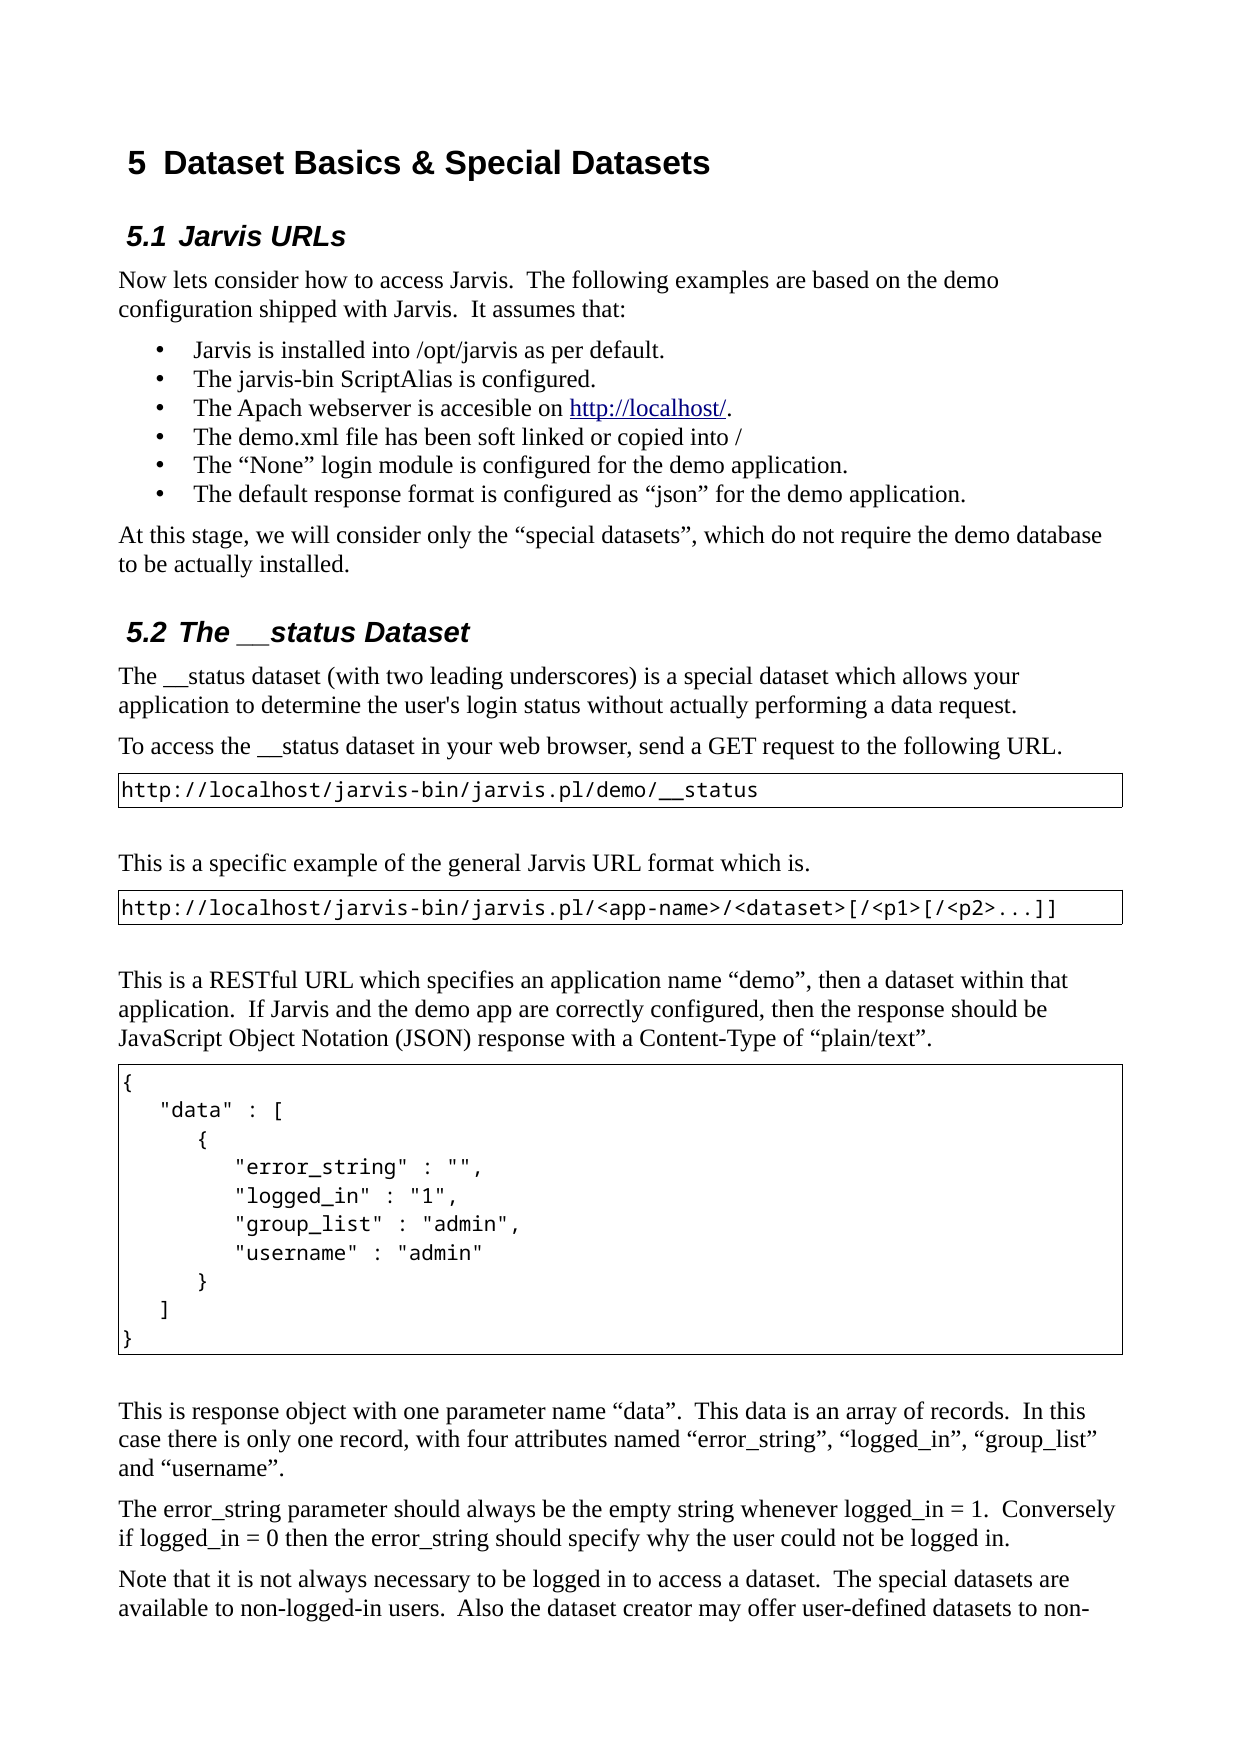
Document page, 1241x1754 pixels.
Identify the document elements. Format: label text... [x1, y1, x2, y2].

text } [119, 1263, 1122, 1292]
text The error_string parameter should always be the empty string whenever logged_in = 1. Conversely if logged_in = 0 then the error_string should specify why the user could not be logged in. [118, 1494, 1122, 1552]
subtitle Jarvis URLs [118, 219, 1122, 253]
text "data" : [ [119, 1092, 1122, 1121]
text This is a specific example of the general Jarvis URL format which is. [118, 848, 1122, 877]
text "logged_in" : "1", [119, 1178, 1122, 1206]
list Jarvis is installed into /opt/jarvis as per default. [156, 335, 1122, 364]
text { [119, 1065, 1122, 1092]
subtitle The __status Dataset [118, 615, 1122, 649]
text This is response object with one parameter name “data”. This data is an array of records. In this case there is only one record, with four attributes named “error_string”, “logged_in”, “group_list” and “username”. [118, 1396, 1122, 1482]
list The Apach webserver is accesible on http://localhost/. [156, 393, 1122, 422]
list The default response format is configured as “json” for the demo application. [156, 479, 1122, 508]
text http://localhost/jarvis-bin/jarvis.pl/demo/__status [119, 774, 1122, 807]
list The jarvis-bin ScriptAlias is configured. [156, 364, 1122, 393]
text At this stage, we will consider only the “special datasets”, which do not require the demo database to be actually installed. [118, 520, 1122, 578]
text To access the __status dataset in your web browser, send a GET request to the following URL. [118, 731, 1122, 760]
text } [119, 1320, 1122, 1354]
text ] [119, 1292, 1122, 1320]
text http://localhost/jarvis-bin/jarvis.pl/<app-name>/<dataset>[/<p1>[/<p2>...]] [119, 891, 1122, 924]
text { [119, 1121, 1122, 1149]
list The “None” login module is configured for the demo application. [156, 450, 1122, 479]
text Now lets consider how to access Jarvis. The following examples are based on the demo configuration shipped with Jarvis. It assumes that: [118, 265, 1122, 323]
subtitle Dataset Basics & Special Datasets [118, 143, 1122, 182]
text "error_string" : "", [119, 1149, 1122, 1178]
text The __status dataset (with two leading underscores) is a special dataset which allows your application to determine the user's login status without actually performing a data request. [118, 661, 1122, 719]
text "group_list" : "admin", [119, 1206, 1122, 1235]
text Note that it is not always necessary to be logged in to access a dataset. The special datasets are available to non-logged-in users. Also the dataset creator may offer user-defined datasets to non- [118, 1564, 1122, 1622]
text This is a RESTful URL which specifies an application name “demo”, then a dataset within that application. If Jarvis and the demo app are correctly configured, then the response should be JavaScript Object Notation (JSON) response with a Content-Type of “plain/text”. [118, 965, 1122, 1052]
text "username" : "admin" [119, 1235, 1122, 1263]
list The demo.xml file has been soft linked or copied into / [156, 422, 1122, 450]
